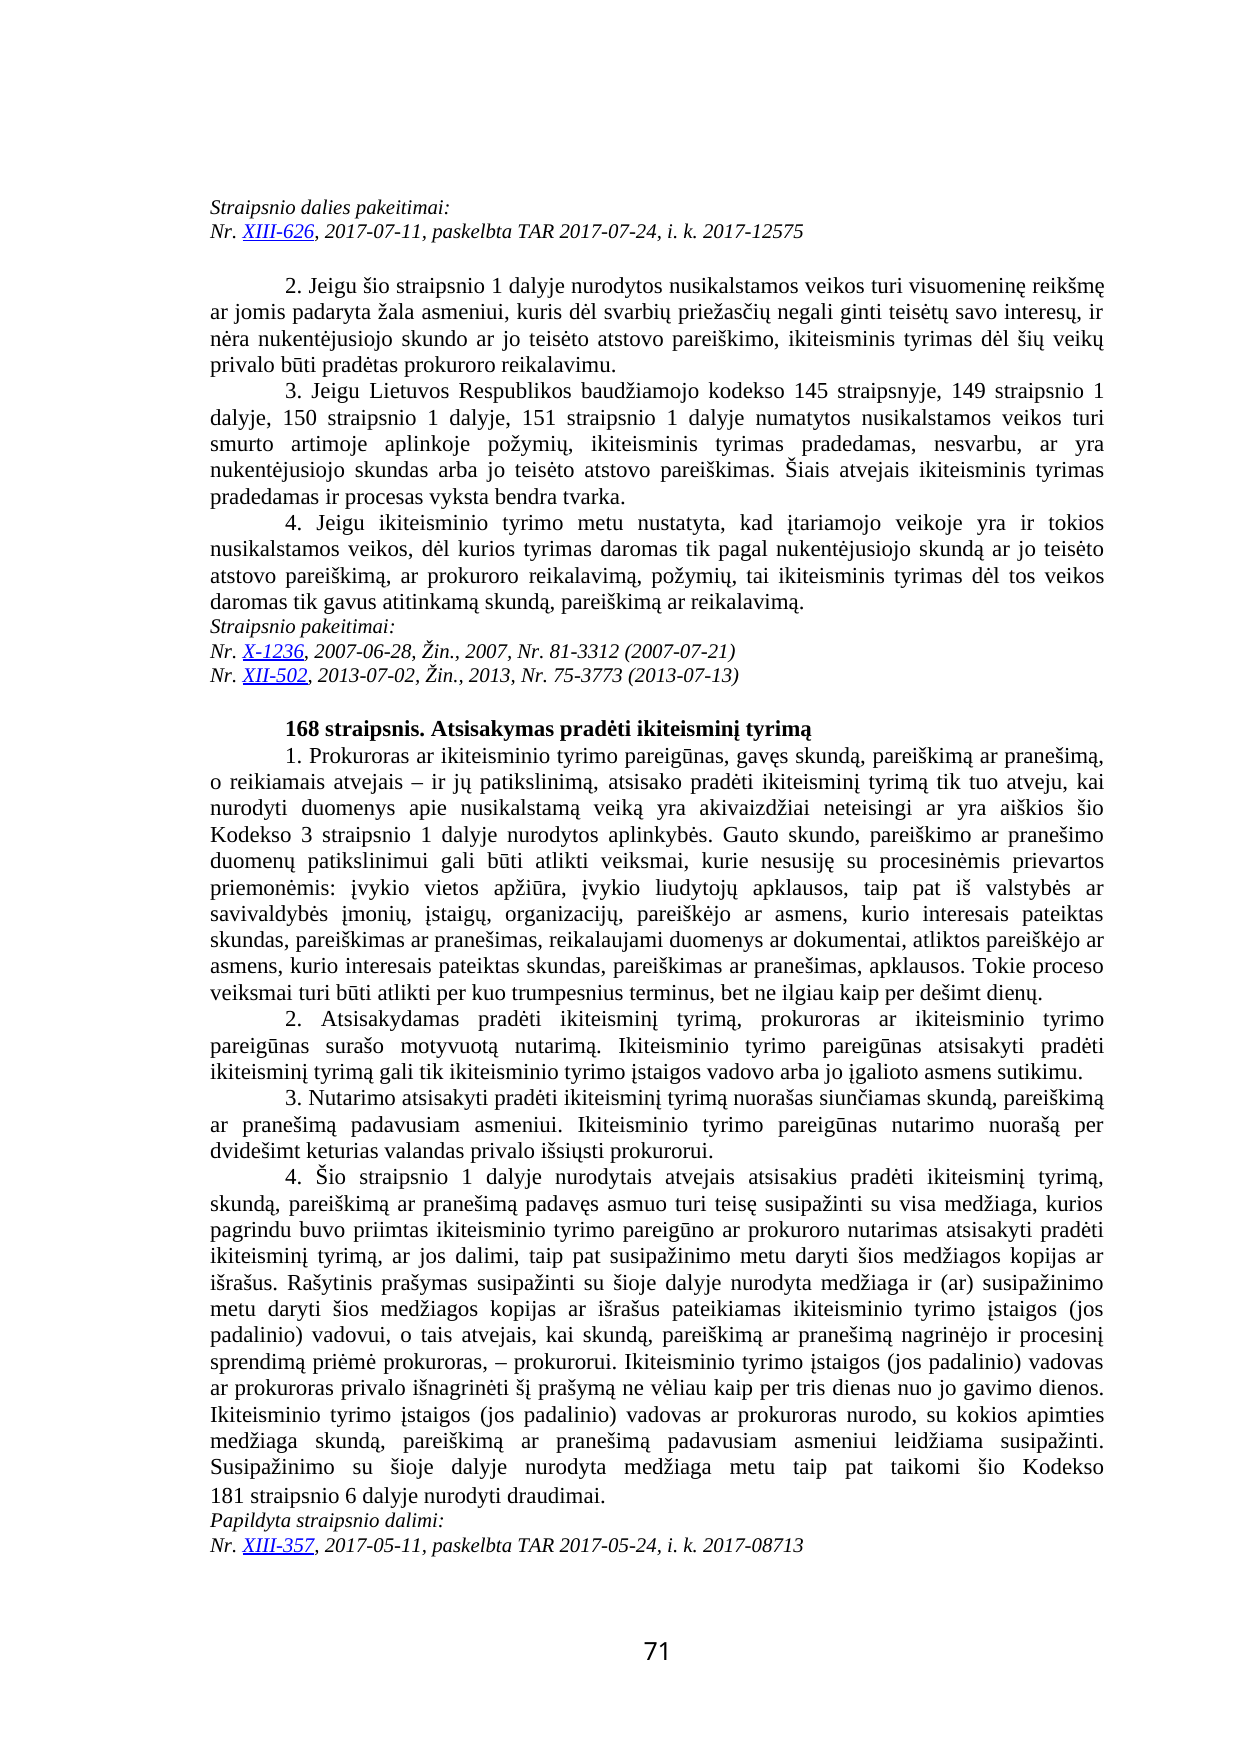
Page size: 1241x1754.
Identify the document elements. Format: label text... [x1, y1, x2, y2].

text 2. Jeigu šio straipsnio 1 dalyje nurodytos nusikalstamos veikos turi visuomeninę reikšmę ar jomis padaryta žala asmeniui, kuris dėl svarbių priežasčių negali ginti teisėtų savo interesų, ir nėra nukentėjusiojo skundo ar jo teisėto atstovo pareiškimo, ikiteisminis tyrimas dėl šių veikų privalo būti pradėtas prokuroro reikalavimu. [210, 272, 1106, 377]
text 1. Prokuroras ar ikiteisminio tyrimo pareigūnas, gavęs skundą, pareiškimą ar pranešimą, o reikiamais atvejais – ir jų patikslinimą, atsisako pradėti ikiteisminį tyrimą tik tuo atveju, kai nurodyti duomenys apie nusikalstamą veiką yra akivaizdžiai neteisingi ar yra aiškios šio Kodekso 3 straipsnio 1 dalyje nurodytos aplinkybės. Gauto skundo, pareiškimo ar pranešimo duomenų patikslinimui gali būti atlikti veiksmai, kurie nesusiję su procesinėmis prievartos priemonėmis: įvykio vietos apžiūra, įvykio liudytojų apklausos, taip pat iš valstybės ar savivaldybės įmonių, įstaigų, organizacijų, pareiškėjo ar asmens, kurio interesais pateiktas skundas, pareiškimas ar pranešimas, reikalaujami duomenys ar dokumentai, atliktos pareiškėjo ar asmens, kurio interesais pateiktas skundas, pareiškimas ar pranešimas, apklausos. Tokie proceso veiksmai turi būti atlikti per kuo trumpesnius terminus, bet ne ilgiau kaip per dešimt dienų. [210, 742, 1106, 1005]
text Straipsnio dalies pakeitimai: [210, 195, 1106, 219]
text Straipsnio pakeitimai: [210, 614, 1106, 638]
text 168 straipsnis. Atsisakymas pradėti ikiteisminį tyrimą [210, 715, 1106, 742]
text Nr. XII-502, 2013-07-02, Žin., 2013, Nr. 75-3773 (2013-07-13) [210, 663, 1106, 687]
text 4. Jeigu ikiteisminio tyrimo metu nustatyta, kad įtariamojo veikoje yra ir tokios nusikalstamos veikos, dėl kurios tyrimas daromas tik pagal nukentėjusiojo skundą ar jo teisėto atstovo pareiškimą, ar prokuroro reikalavimą, požymių, tai ikiteisminis tyrimas dėl tos veikos daromas tik gavus atitinkamą skundą, pareiškimą ar reikalavimą. [210, 509, 1106, 614]
text 2. Atsisakydamas pradėti ikiteisminį tyrimą, prokuroras ar ikiteisminio tyrimo pareigūnas surašo motyvuotą nutarimą. Ikiteisminio tyrimo pareigūnas atsisakyti pradėti ikiteisminį tyrimą gali tik ikiteisminio tyrimo įstaigos vadovo arba jo įgalioto asmens sutikimu. [210, 1005, 1106, 1084]
text Papildyta straipsnio dalimi: [210, 1508, 1106, 1532]
text 3. Jeigu Lietuvos Respublikos baudžiamojo kodekso 145 straipsnyje, 149 straipsnio 1 dalyje, 150 straipsnio 1 dalyje, 151 straipsnio 1 dalyje numatytos nusikalstamos veikos turi smurto artimoje aplinkoje požymių, ikiteisminis tyrimas pradedamas, nesvarbu, ar yra nukentėjusiojo skundas arba jo teisėto atstovo pareiškimas. Šiais atvejais ikiteisminis tyrimas pradedamas ir procesas vyksta bendra tvarka. [210, 377, 1106, 509]
text Nr. XIII-357, 2017-05-11, paskelbta TAR 2017-05-24, i. k. 2017-08713 [210, 1532, 1106, 1557]
text 4. Šio straipsnio 1 dalyje nurodytais atvejais atsisakius pradėti ikiteisminį tyrimą, skundą, pareiškimą ar pranešimą padavęs asmuo turi teisę susipažinti su visa medžiaga, kurios pagrindu buvo priimtas ikiteisminio tyrimo pareigūno ar prokuroro nutarimas atsisakyti pradėti ikiteisminį tyrimą, ar jos dalimi, taip pat susipažinimo metu daryti šios medžiagos kopijas ar išrašus. Rašytinis prašymas susipažinti su šioje dalyje nurodyta medžiaga ir (ar) susipažinimo metu daryti šios medžiagos kopijas ar išrašus pateikiamas ikiteisminio tyrimo įstaigos (jos padalinio) vadovui, o tais atvejais, kai skundą, pareiškimą ar pranešimą nagrinėjo ir procesinį sprendimą priėmė prokuroras, – prokurorui. Ikiteisminio tyrimo įstaigos (jos padalinio) vadovas ar prokuroras privalo išnagrinėti šį prašymą ne vėliau kaip per tris dienas nuo jo gavimo dienos. Ikiteisminio tyrimo įstaigos (jos padalinio) vadovas ar prokuroras nurodo, su kokios apimties medžiaga skundą, pareiškimą ar pranešimą padavusiam asmeniui leidžiama susipažinti. Susipažinimo su šioje dalyje nurodyta medžiaga metu taip pat taikomi šio Kodekso 181 straipsnio 6 dalyje nurodyti draudimai. [210, 1163, 1106, 1508]
text Nr. XIII-626, 2017-07-11, paskelbta TAR 2017-07-24, i. k. 2017-12575 [210, 219, 1106, 243]
text Nr. X-1236, 2007-06-28, Žin., 2007, Nr. 81-3312 (2007-07-21) [210, 638, 1106, 663]
text 3. Nutarimo atsisakyti pradėti ikiteisminį tyrimą nuorašas siunčiamas skundą, pareiškimą ar pranešimą padavusiam asmeniui. Ikiteisminio tyrimo pareigūnas nutarimo nuorašą per dvidešimt keturias valandas privalo išsiųsti prokurorui. [210, 1084, 1106, 1163]
